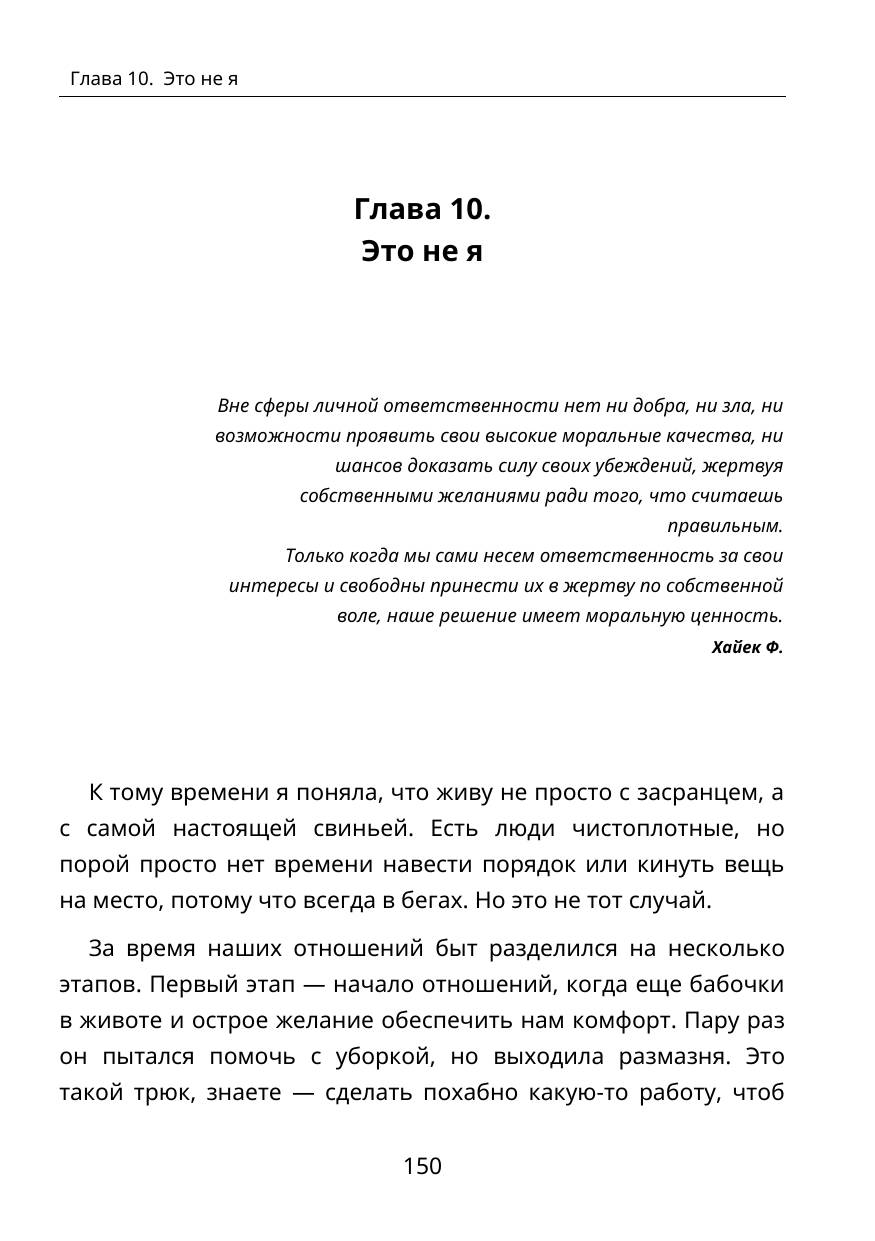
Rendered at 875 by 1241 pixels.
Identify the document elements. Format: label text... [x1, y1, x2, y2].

text Только когда мы сами несем ответственность за свои интересы и свободны принести их в жертву по собственной воле, наше решение имеет моральную ценность. [207, 538, 786, 628]
subtitle Глава 10. Это не я [59, 185, 786, 270]
text За время наших отношений быт разделился на несколько этапов. Первый этап — начало отношений, когда еще бабочки в животе и острое желание обеспечить нам комфорт. Пару раз он пытался помочь с уборкой, но выходила размазня. Это такой трюк, знаете — сделать похабно какую-то работу, чтоб [59, 932, 786, 1107]
text Хайек Ф. [118, 628, 786, 658]
text К тому времени я поняла, что живу не просто с засранцем, а с самой настоящей свиньей. Есть люди чистоплотные, но порой просто нет времени навести порядок или кинуть вещь на место, потому что всегда в бегах. Но это не тот случай. [59, 776, 786, 915]
text Вне сферы личной ответственности нет ни добра, ни зла, ни возможности проявить свои высокие моральные качества, ни шансов доказать силу своих убеждений, жертвуя собственными желаниями ради того, что считаешь правильным. [207, 388, 786, 538]
